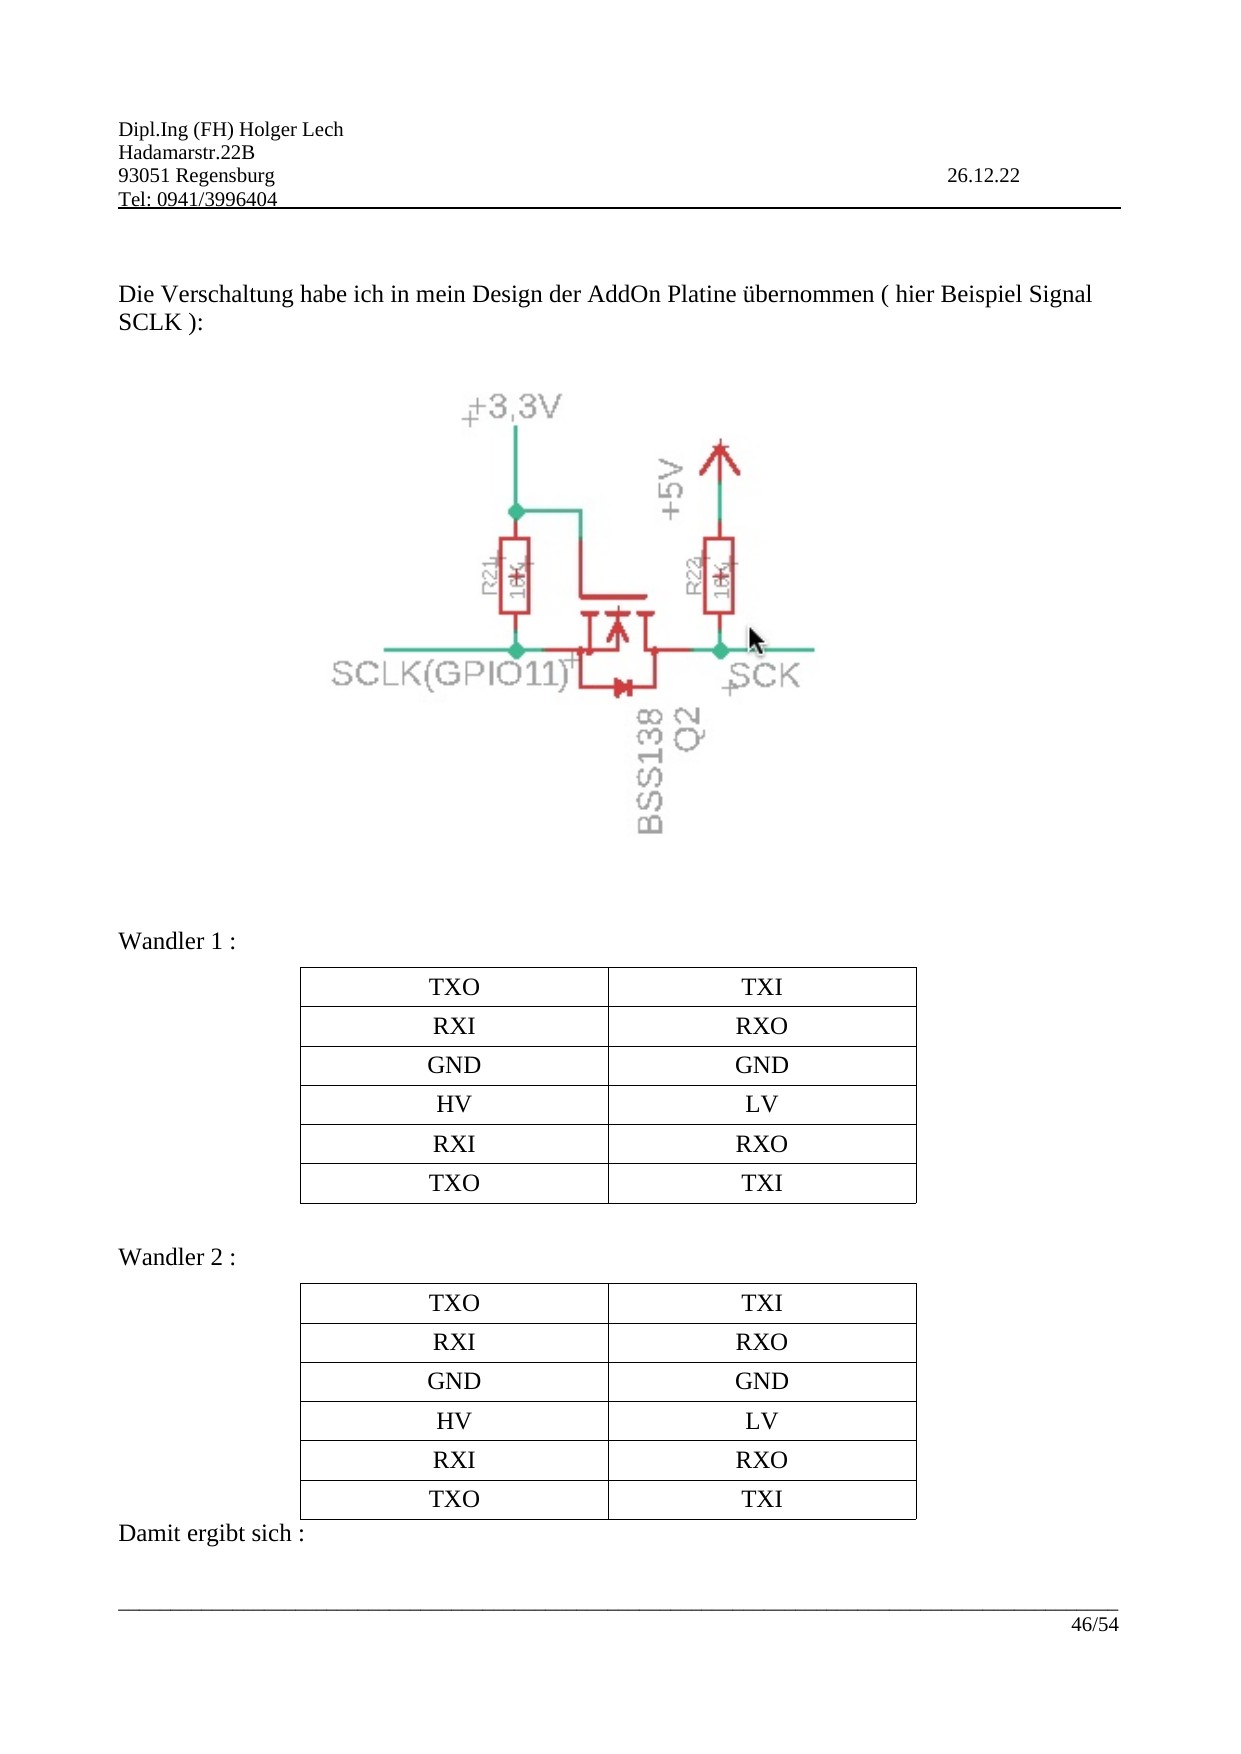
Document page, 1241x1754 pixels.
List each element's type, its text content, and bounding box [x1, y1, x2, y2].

table_cell RXO [609, 1125, 916, 1163]
table_cell RXI [301, 1125, 608, 1163]
text Die Verschaltung habe ich in mein Design der AddOn Platine übernommen ( hier Beispiel Signal SCLK ): [118, 280, 1122, 336]
table_header TXO [301, 968, 608, 1006]
table_cell RXO [609, 1007, 916, 1046]
table_cell TXO [301, 1164, 608, 1203]
table_header TXO [301, 1284, 608, 1322]
text Wandler 1 : [118, 927, 1122, 954]
table_cell RXI [301, 1441, 608, 1479]
table_header TXI [609, 968, 916, 1006]
table_cell RXO [609, 1441, 916, 1479]
text Wandler 2 : [118, 1243, 1122, 1271]
table_cell RXI [301, 1324, 608, 1362]
table_cell RXO [609, 1324, 916, 1362]
table_cell LV [609, 1402, 916, 1440]
table_cell GND [301, 1047, 608, 1085]
table_cell HV [301, 1402, 608, 1440]
picture [284, 348, 956, 847]
table_header TXI [609, 1284, 916, 1322]
table_cell GND [609, 1047, 916, 1085]
table_cell TXI [609, 1481, 916, 1519]
table_cell LV [609, 1086, 916, 1124]
table_cell GND [609, 1363, 916, 1401]
table_cell GND [301, 1363, 608, 1401]
table_cell TXI [609, 1164, 916, 1203]
table_cell HV [301, 1086, 608, 1124]
table_cell TXO [301, 1481, 608, 1519]
table_cell RXI [301, 1007, 608, 1046]
text Damit ergibt sich : [118, 1519, 1122, 1547]
